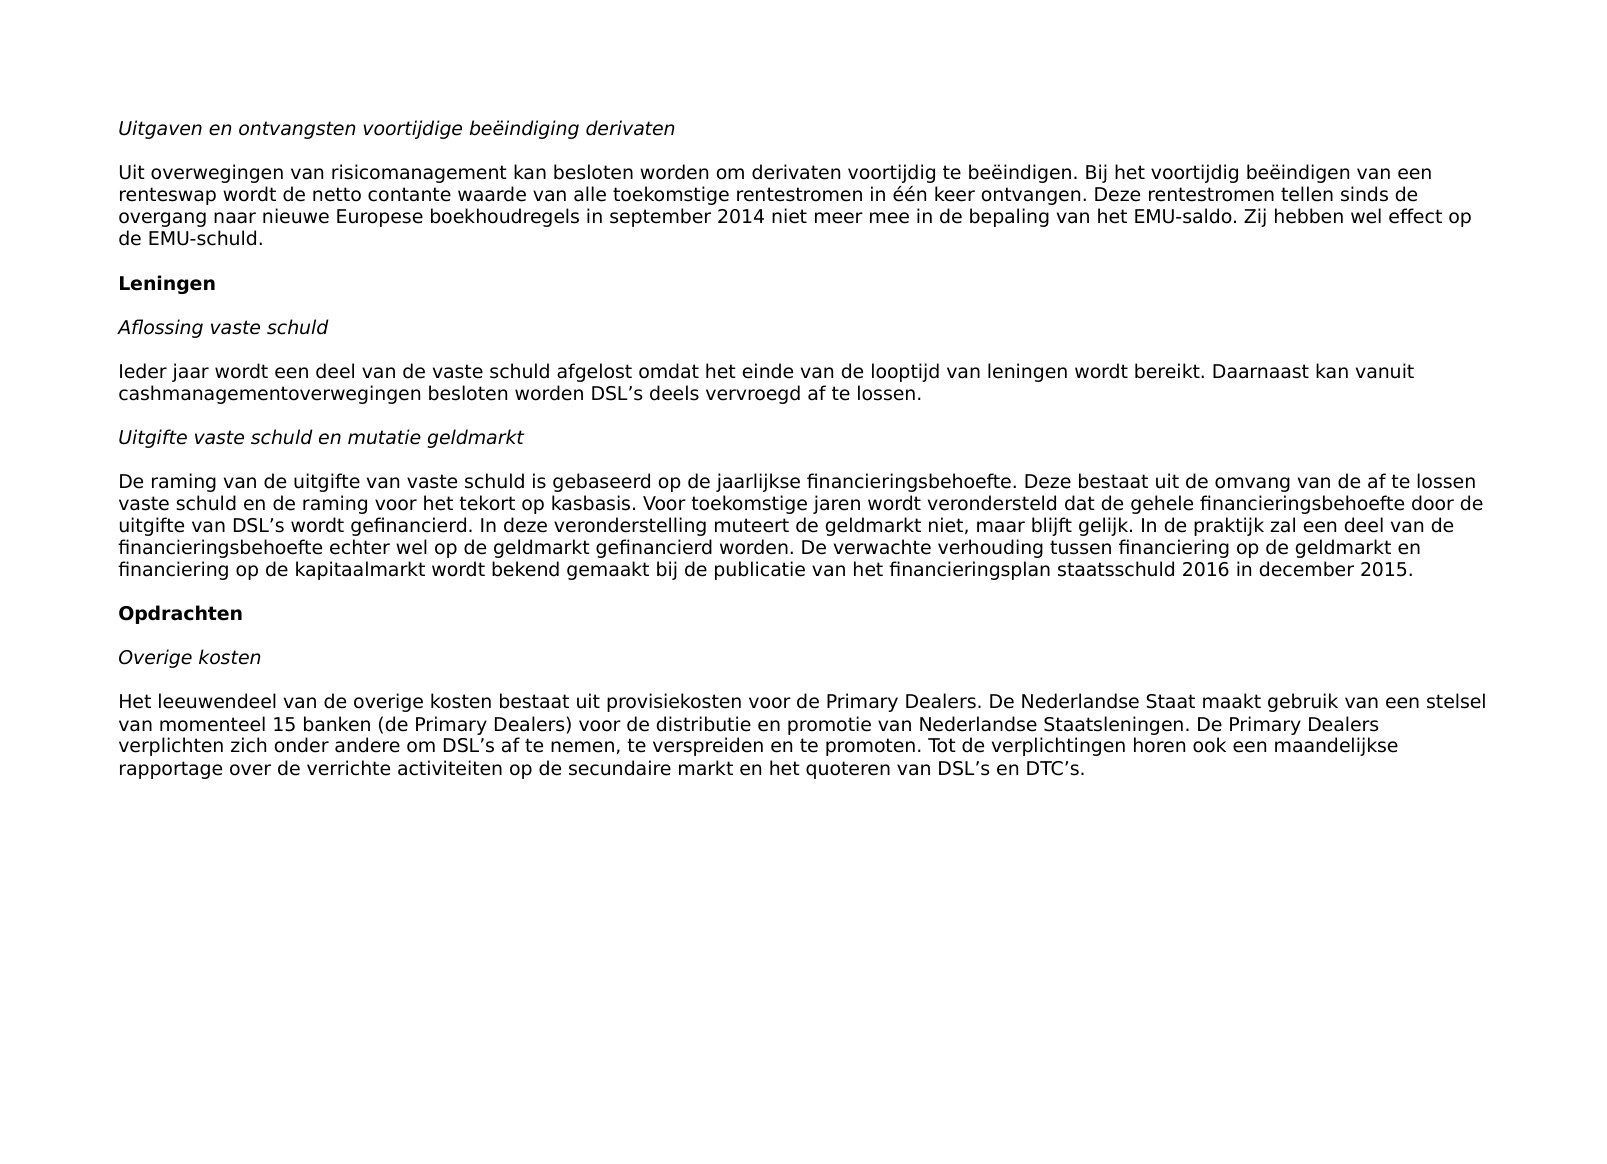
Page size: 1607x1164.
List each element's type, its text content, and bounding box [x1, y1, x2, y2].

text Uit overwegingen van risicomanagement kan besloten worden om derivaten voortijdig te beëindigen. Bij het voortijdig beëindigen van een renteswap wordt de netto contante waarde van alle toekomstige rentestromen in één keer ontvangen. Deze rentestromen tellen sinds de overgang naar nieuwe Europese boekhoudregels in september 2014 niet meer mee in de bepaling van het EMU-saldo. Zij hebben wel effect op de EMU-schuld. [118, 162, 1488, 250]
subtitle Aflossing vaste schuld [118, 317, 1488, 338]
text Ieder jaar wordt een deel van de vaste schuld afgelost omdat het einde van de looptijd van leningen wordt bereikt. Daarnaast kan vanuit cashmanagementoverwegingen besloten worden DSL’s deels vervroegd af te lossen. [118, 361, 1488, 405]
subtitle Leningen [118, 272, 1488, 294]
subtitle Opdrachten [118, 603, 1488, 625]
text De raming van de uitgifte van vaste schuld is gebaseerd op de jaarlijkse financieringsbehoefte. Deze bestaat uit de omvang van de af te lossen vaste schuld en de raming voor het tekort op kasbasis. Voor toekomstige jaren wordt verondersteld dat de gehele financieringsbehoefte door de uitgifte van DSL’s wordt gefinancierd. In deze veronderstelling muteert de geldmarkt niet, maar blijft gelijk. In de praktijk zal een deel van de financieringsbehoefte echter wel op de geldmarkt gefinancierd worden. De verwachte verhouding tussen financiering op de geldmarkt en financiering op de kapitaalmarkt wordt bekend gemaakt bij de publicatie van het financieringsplan staatsschuld 2016 in december 2015. [118, 471, 1488, 581]
subtitle Overige kosten [118, 647, 1488, 669]
subtitle Uitgifte vaste schuld en mutatie geldmarkt [118, 427, 1488, 449]
subtitle Uitgaven en ontvangsten voortijdige beëindiging derivaten [118, 118, 1488, 140]
text Het leeuwendeel van de overige kosten bestaat uit provisiekosten voor de Primary Dealers. De Nederlandse Staat maakt gebruik van een stelsel van momenteel 15 banken (de Primary Dealers) voor de distributie en promotie van Nederlandse Staatsleningen. De Primary Dealers verplichten zich onder andere om DSL’s af te nemen, te verspreiden en te promoten. Tot de verplichtingen horen ook een maandelijkse rapportage over de verrichte activiteiten op de secundaire markt en het quoteren van DSL’s en DTC’s. [118, 691, 1488, 779]
